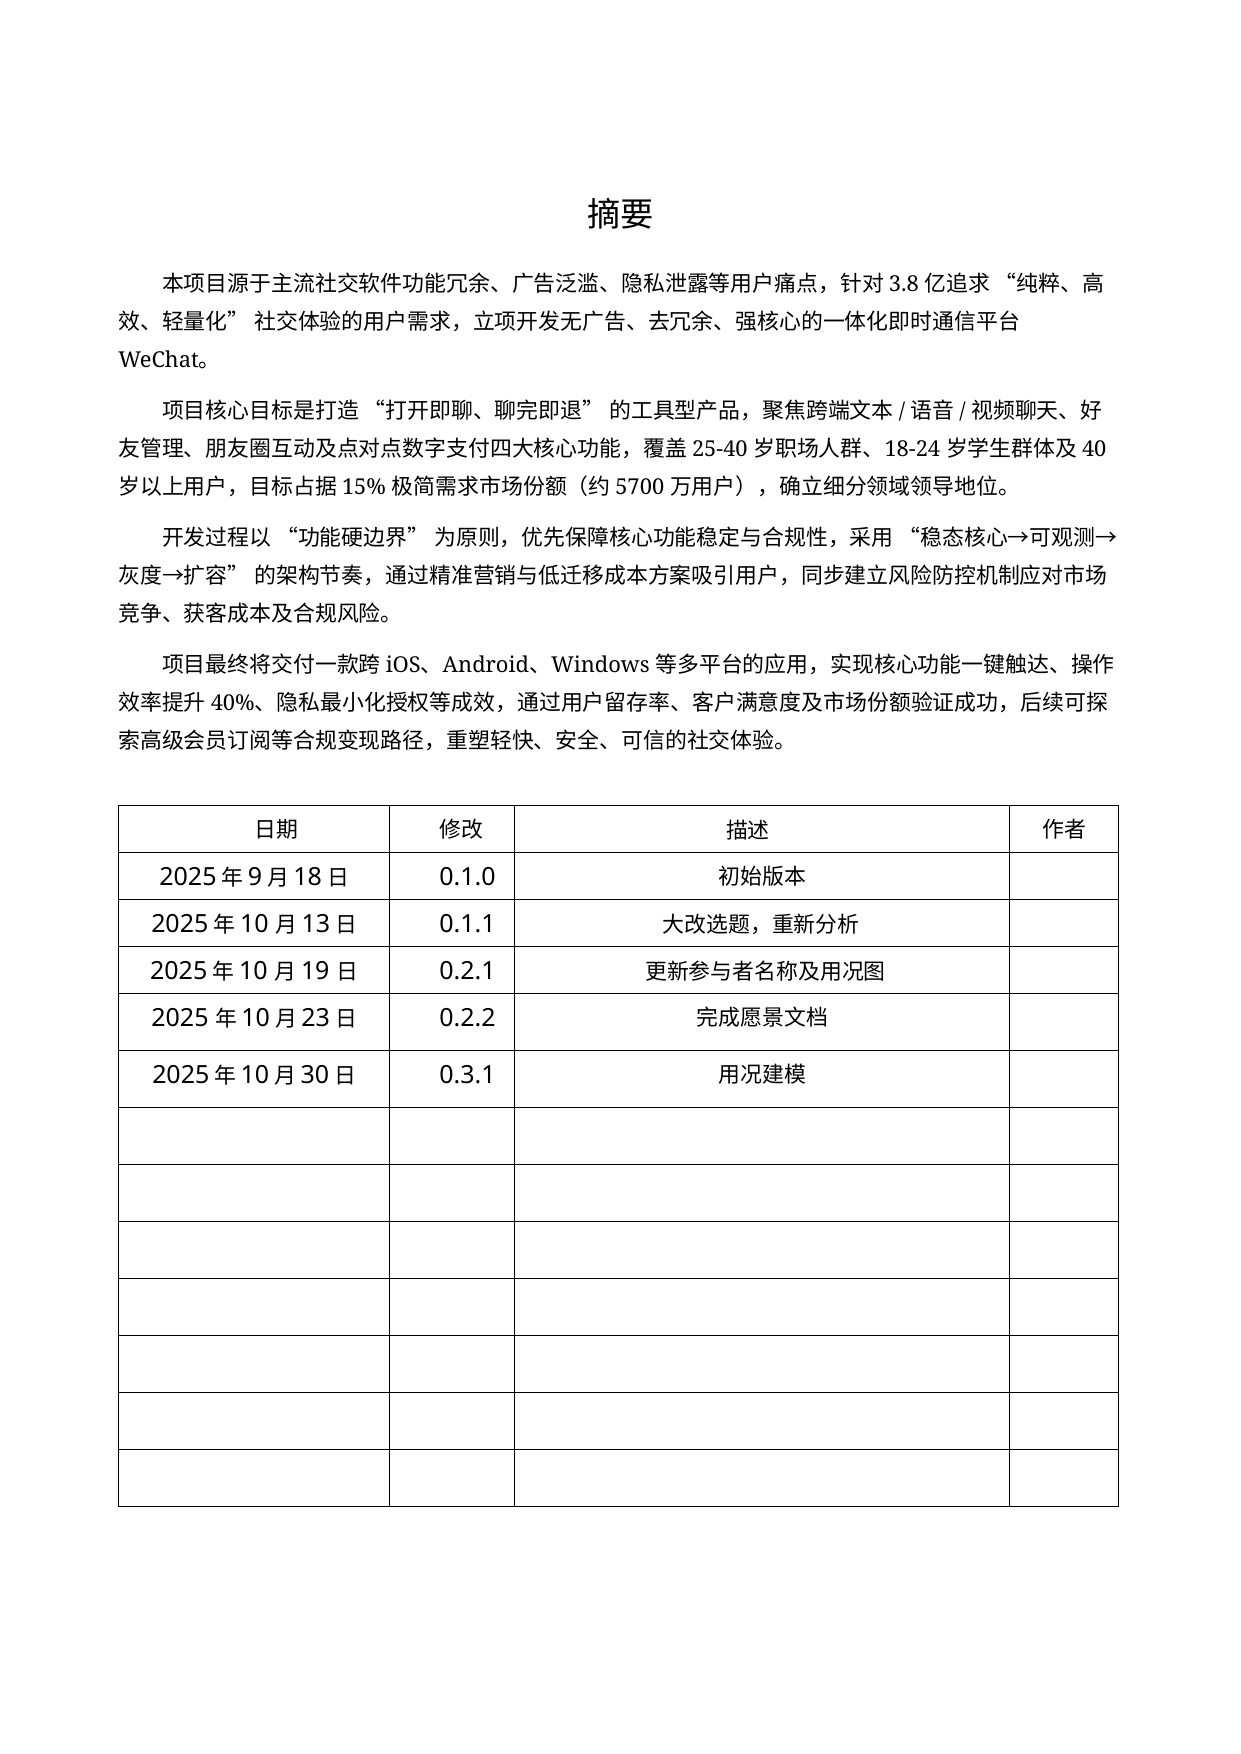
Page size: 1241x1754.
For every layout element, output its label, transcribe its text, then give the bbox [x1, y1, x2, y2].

table_cell [1010, 853, 1118, 899]
table_cell [1010, 1279, 1118, 1335]
table_cell [515, 1108, 1009, 1164]
table_cell [1010, 994, 1118, 1050]
table_header 修改 [390, 806, 514, 852]
table_cell [390, 1165, 514, 1221]
table_cell [515, 1222, 1009, 1278]
table_cell [515, 1393, 1009, 1449]
table_cell 2025年 10 月 19 日 [119, 947, 389, 993]
table_header 作者 [1010, 806, 1118, 852]
table_cell [515, 1450, 1009, 1506]
table_cell [1010, 1222, 1118, 1278]
table_cell 更新参与者名称及用况图 [515, 947, 1009, 993]
table_cell [1010, 1450, 1118, 1506]
table_cell [390, 1279, 514, 1335]
table_cell 用况建模 [515, 1051, 1009, 1107]
table_cell [390, 1108, 514, 1164]
subtitle 摘要 [118, 188, 1122, 236]
table_cell 2025年 10 月13日 [119, 900, 389, 946]
table_cell 0.1.1 [390, 900, 514, 946]
table_cell [119, 1393, 389, 1449]
table_cell [119, 1222, 389, 1278]
table_cell [390, 1336, 514, 1392]
table_cell [515, 1336, 1009, 1392]
table_cell 0.2.1 [390, 947, 514, 993]
table_cell 完成愿景文档 [515, 994, 1009, 1050]
table_cell [390, 1222, 514, 1278]
table_cell [119, 1279, 389, 1335]
table_cell 0.1.0 [390, 853, 514, 899]
text 开发过程以 “功能硬边界” 为原则，优先保障核心功能稳定与合规性，采用 “稳态核心→可观测→灰度→扩容” 的架构节奏，通过精准营销与低迁移成本方案吸引用户，同步建立风险防控机制应对市场竞争、获客成本及合规风险。 [118, 520, 1122, 628]
text 本项目源于主流社交软件功能冗余、广告泛滥、隐私泄露等用户痛点，针对 3.8 亿追求 “纯粹、高效、轻量化” 社交体验的用户需求，立项开发无广告、去冗余、强核心的一体化即时通信平台WeChat。 [118, 266, 1122, 374]
table_cell [1010, 947, 1118, 993]
table_cell [515, 1165, 1009, 1221]
text 项目最终将交付一款跨 iOS、Android、Windows 等多平台的应用，实现核心功能一键触达、操作效率提升 40%、隐私最小化授权等成效，通过用户留存率、客户满意度及市场份额验证成功，后续可探索高级会员订阅等合规变现路径，重塑轻快、安全、可信的社交体验。 [118, 647, 1122, 755]
table_cell [119, 1336, 389, 1392]
table_cell [390, 1450, 514, 1506]
table_cell [119, 1450, 389, 1506]
table_cell [1010, 1051, 1118, 1107]
table_header 日期 [119, 806, 389, 852]
table_cell 0.3.1 [390, 1051, 514, 1107]
table_cell [515, 1279, 1009, 1335]
table_cell 2025年10月30日 [119, 1051, 389, 1107]
table_cell 大改选题，重新分析 [515, 900, 1009, 946]
table_cell [1010, 900, 1118, 946]
table_cell [1010, 1108, 1118, 1164]
table_cell 初始版本 [515, 853, 1009, 899]
table_cell [1010, 1165, 1118, 1221]
text 项目核心目标是打造 “打开即聊、聊完即退” 的工具型产品，聚焦跨端文本 / 语音 / 视频聊天、好友管理、朋友圈互动及点对点数字支付四大核心功能，覆盖 25-40 岁职场人群、18-24 岁学生群体及 40 岁以上用户，目标占据 15% 极简需求市场份额（约 5700 万用户），确立细分领域领导地位。 [118, 393, 1122, 501]
table_header 描述 [515, 806, 1009, 852]
table_cell [119, 1165, 389, 1221]
table_cell 2025年9月18日 [119, 853, 389, 899]
table_cell [390, 1393, 514, 1449]
table_cell [1010, 1336, 1118, 1392]
table_cell [119, 1108, 389, 1164]
table_cell 0.2.2 [390, 994, 514, 1050]
table_cell [1010, 1393, 1118, 1449]
table_cell 2025 年10月23日 [119, 994, 389, 1050]
